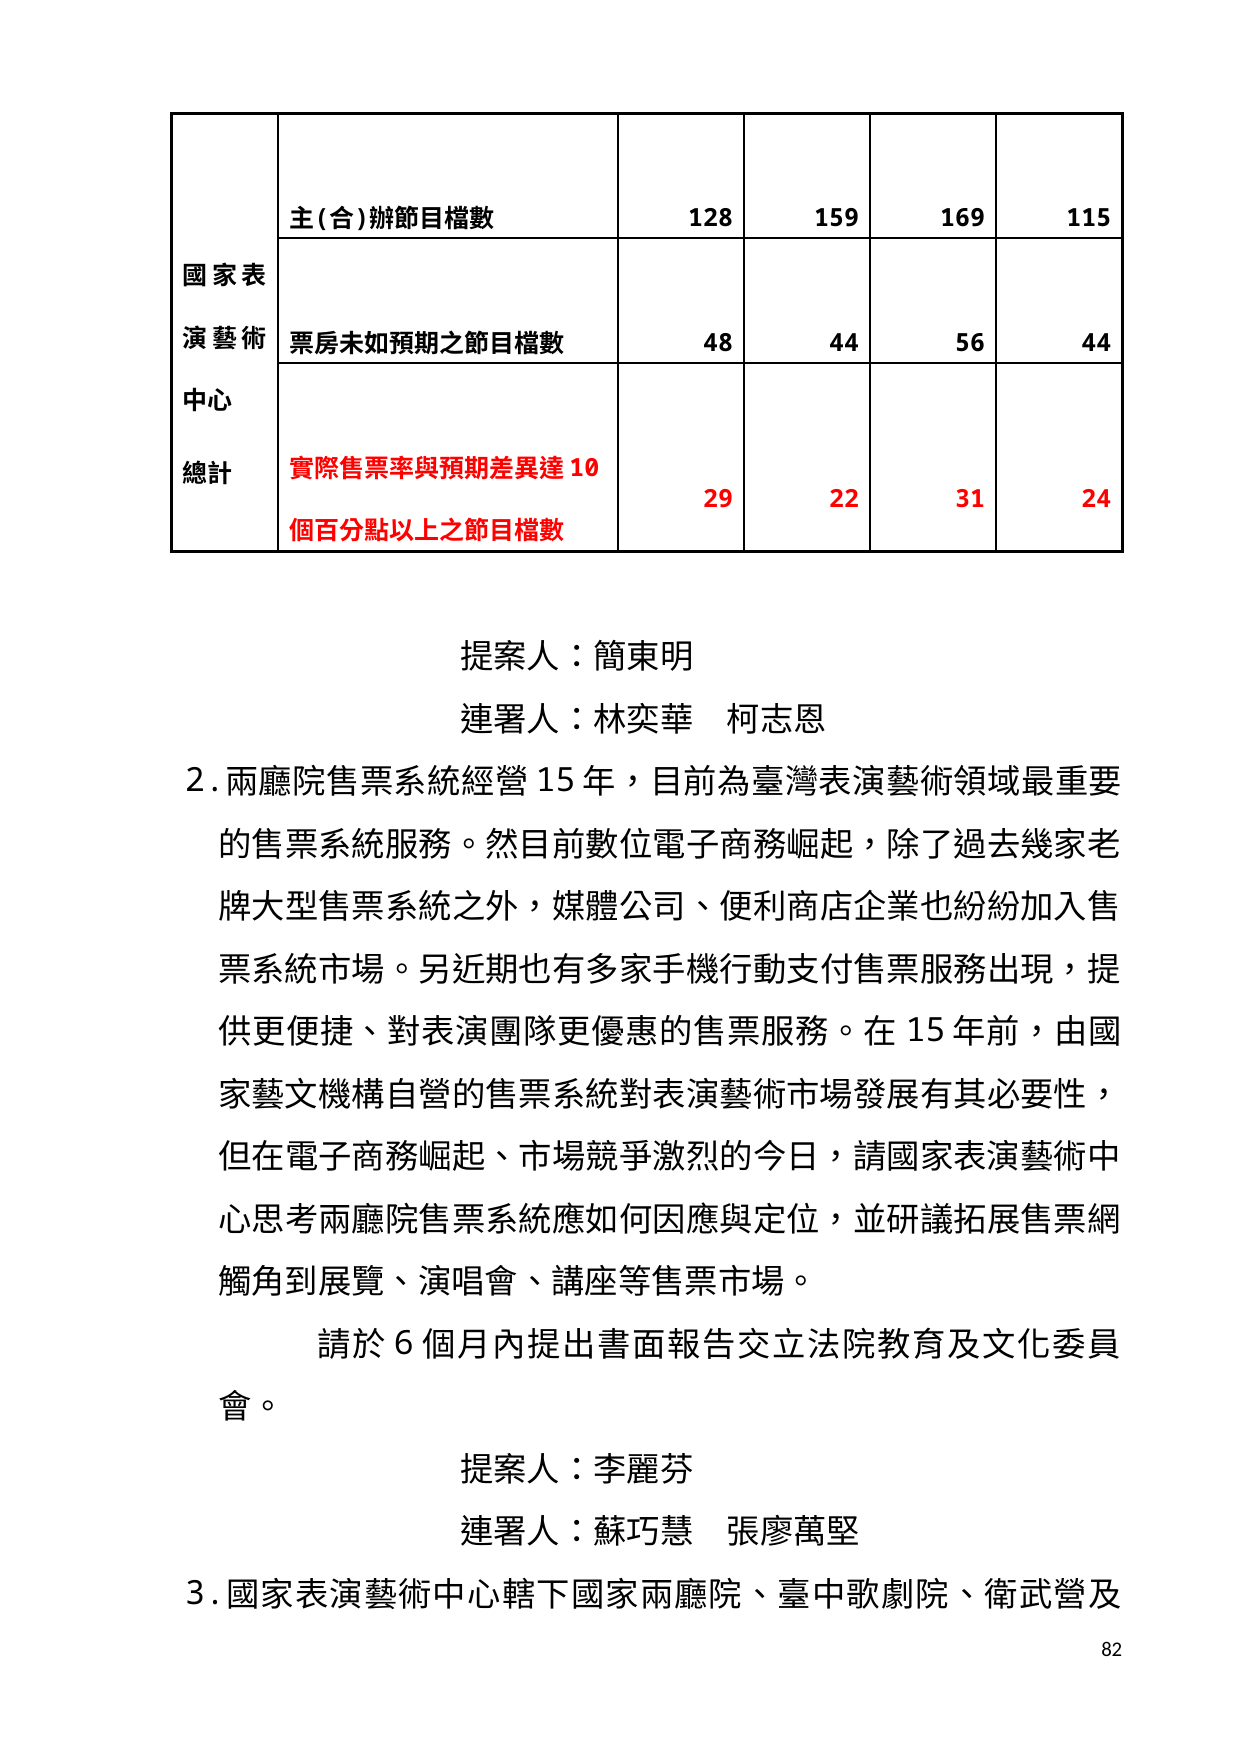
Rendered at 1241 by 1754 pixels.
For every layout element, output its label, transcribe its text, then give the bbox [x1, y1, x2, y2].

table_cell 實際售票率與預期差異達10個百分點以上之節目檔數 [279, 364, 617, 550]
text 提案人：李麗芬 [460, 1425, 1122, 1487]
text 請於6個月內提出書面報告交立法院教育及文化委員會。 [185, 1300, 1122, 1425]
table_header 128 [619, 115, 743, 237]
text 2.兩廳院售票系統經營15年，目前為臺灣表演藝術領域最重要的售票系統服務。然目前數位電子商務崛起，除了過去幾家老牌大型售票系統之外，媒體公司、便利商店企業也紛紛加入售票系統市場。另近期也有多家手機行動支付售票服務出現，提供更便捷、對表演團隊更優惠的售票服務。在15年前，由國家藝文機構自營的售票系統對表演藝術市場發展有其必要性，但在電子商務崛起、市場競爭激烈的今日，請國家表演藝術中心思考兩廳院售票系統應如何因應與定位，並研議拓展售票網觸角到展覽、演唱會、講座等售票市場。 [184, 737, 1122, 1300]
table_cell 22 [745, 364, 869, 550]
table_cell 44 [997, 239, 1121, 362]
text 連署人：林奕華 柯志恩 [460, 675, 1122, 737]
table_cell 48 [619, 239, 743, 362]
table_cell 56 [871, 239, 995, 362]
text 連署人：蘇巧慧 張廖萬堅 [460, 1487, 1122, 1550]
table_header 國家表演藝術中心 總計 [173, 115, 277, 550]
text 提案人：簡東明 [460, 612, 1122, 675]
table_cell 44 [745, 239, 869, 362]
table_cell 票房未如預期之節目檔數 [279, 239, 617, 362]
table_cell 24 [997, 364, 1121, 550]
table_header 169 [871, 115, 995, 237]
text 3.國家表演藝術中心轄下國家兩廳院、臺中歌劇院、衛武營及 [185, 1550, 1122, 1612]
table_header 主(合)辦節目檔數 [279, 115, 617, 237]
table_cell 29 [619, 364, 743, 550]
table_cell 31 [871, 364, 995, 550]
table_header 159 [745, 115, 869, 237]
table_header 115 [997, 115, 1121, 237]
